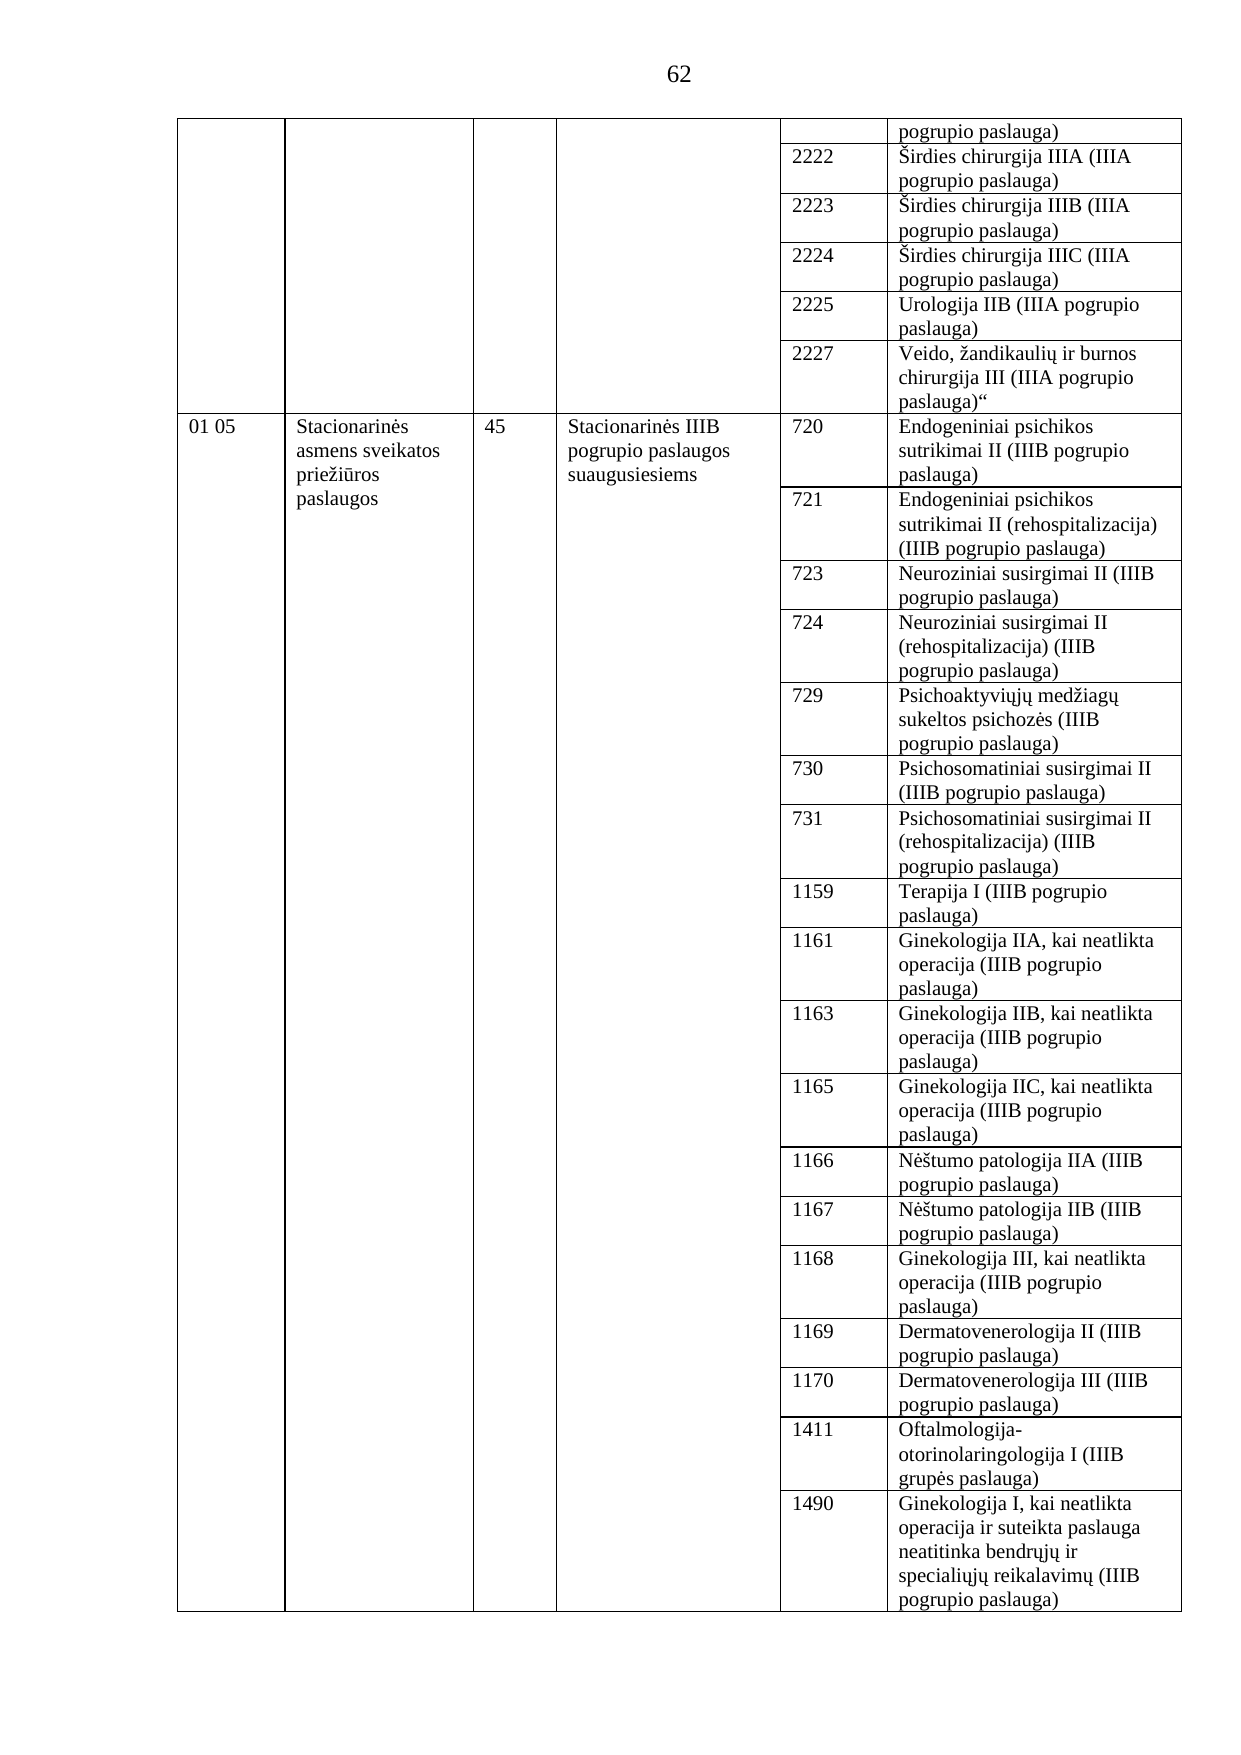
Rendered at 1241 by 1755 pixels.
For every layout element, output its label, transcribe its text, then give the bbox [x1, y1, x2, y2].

table_cell Ginekologija I, kai neatlikta operacija ir suteikta paslauga neatitinka bendrųjų ir specialiųjų reikalavimų (IIIB pogrupio paslauga) [888, 1491, 1181, 1611]
table_cell 2222 [781, 144, 887, 192]
table_cell 731 [781, 805, 887, 878]
table_cell Veido, žandikaulių ir burnos chirurgija III (IIIA pogrupio paslauga)“ [888, 341, 1181, 413]
table_cell 1165 [781, 1074, 887, 1146]
table_cell Širdies chirurgija IIIA (IIIA pogrupio paslauga) [888, 144, 1181, 192]
table_cell Psichosomatiniai susirgimai II (IIIB pogrupio paslauga) [888, 756, 1181, 804]
table_cell 1411 [781, 1418, 887, 1489]
table_cell Ginekologija III, kai neatlikta operacija (IIIB pogrupio paslauga) [888, 1246, 1181, 1318]
table_cell 720 [781, 414, 887, 486]
table_cell 2227 [781, 341, 887, 413]
table_cell 1170 [781, 1368, 887, 1416]
table_cell Psichosomatiniai susirgimai II (rehospitalizacija) (IIIB pogrupio paslauga) [888, 805, 1181, 878]
table_cell Terapija I (IIIB pogrupio paslauga) [888, 879, 1181, 927]
table_cell pogrupio paslauga) [888, 119, 1181, 143]
table_cell [474, 119, 556, 413]
table_cell 01 05 [178, 414, 284, 1611]
table_cell 1161 [781, 928, 887, 1000]
table_cell [286, 119, 473, 413]
table_cell Stacionarinės IIIB pogrupio paslaugos suaugusiesiems [557, 414, 780, 1611]
table_cell Oftalmologija-otorinolaringologija I (IIIB grupės paslauga) [888, 1418, 1181, 1489]
table_cell Dermatovenerologija III (IIIB pogrupio paslauga) [888, 1368, 1181, 1416]
table_cell 721 [781, 488, 887, 559]
table_cell Stacionarinės asmens sveikatos priežiūros paslaugos [286, 414, 473, 1611]
table_cell Endogeniniai psichikos sutrikimai II (rehospitalizacija) (IIIB pogrupio paslauga) [888, 488, 1181, 559]
table_cell 1169 [781, 1319, 887, 1367]
table_cell Psichoaktyviųjų medžiagų sukeltos psichozės (IIIB pogrupio paslauga) [888, 683, 1181, 755]
table_cell Urologija IIB (IIIA pogrupio paslauga) [888, 292, 1181, 340]
table_cell [178, 119, 284, 413]
table_cell 723 [781, 561, 887, 609]
table_cell Nėštumo patologija IIB (IIIB pogrupio paslauga) [888, 1197, 1181, 1245]
table_cell 1168 [781, 1246, 887, 1318]
table_cell [557, 119, 780, 413]
table_cell Neuroziniai susirgimai II (IIIB pogrupio paslauga) [888, 561, 1181, 609]
table_cell 1167 [781, 1197, 887, 1245]
table_cell 2224 [781, 243, 887, 291]
table_cell 1166 [781, 1148, 887, 1196]
table_cell 1159 [781, 879, 887, 927]
table_cell Ginekologija IIB, kai neatlikta operacija (IIIB pogrupio paslauga) [888, 1001, 1181, 1073]
table_cell Širdies chirurgija IIIC (IIIA pogrupio paslauga) [888, 243, 1181, 291]
table_cell Ginekologija IIC, kai neatlikta operacija (IIIB pogrupio paslauga) [888, 1074, 1181, 1146]
table_cell 730 [781, 756, 887, 804]
table_cell 2225 [781, 292, 887, 340]
table_cell 1490 [781, 1491, 887, 1611]
table_cell Endogeniniai psichikos sutrikimai II (IIIB pogrupio paslauga) [888, 414, 1181, 486]
table_cell 724 [781, 610, 887, 682]
table_cell Ginekologija IIA, kai neatlikta operacija (IIIB pogrupio paslauga) [888, 928, 1181, 1000]
table_cell 2223 [781, 194, 887, 242]
table_cell Neuroziniai susirgimai II (rehospitalizacija) (IIIB pogrupio paslauga) [888, 610, 1181, 682]
table_cell Širdies chirurgija IIIB (IIIA pogrupio paslauga) [888, 194, 1181, 242]
table_cell 729 [781, 683, 887, 755]
table_cell Nėštumo patologija IIA (IIIB pogrupio paslauga) [888, 1148, 1181, 1196]
table_cell [781, 119, 887, 143]
table_cell 1163 [781, 1001, 887, 1073]
table_cell 45 [474, 414, 556, 1611]
table_cell Dermatovenerologija II (IIIB pogrupio paslauga) [888, 1319, 1181, 1367]
